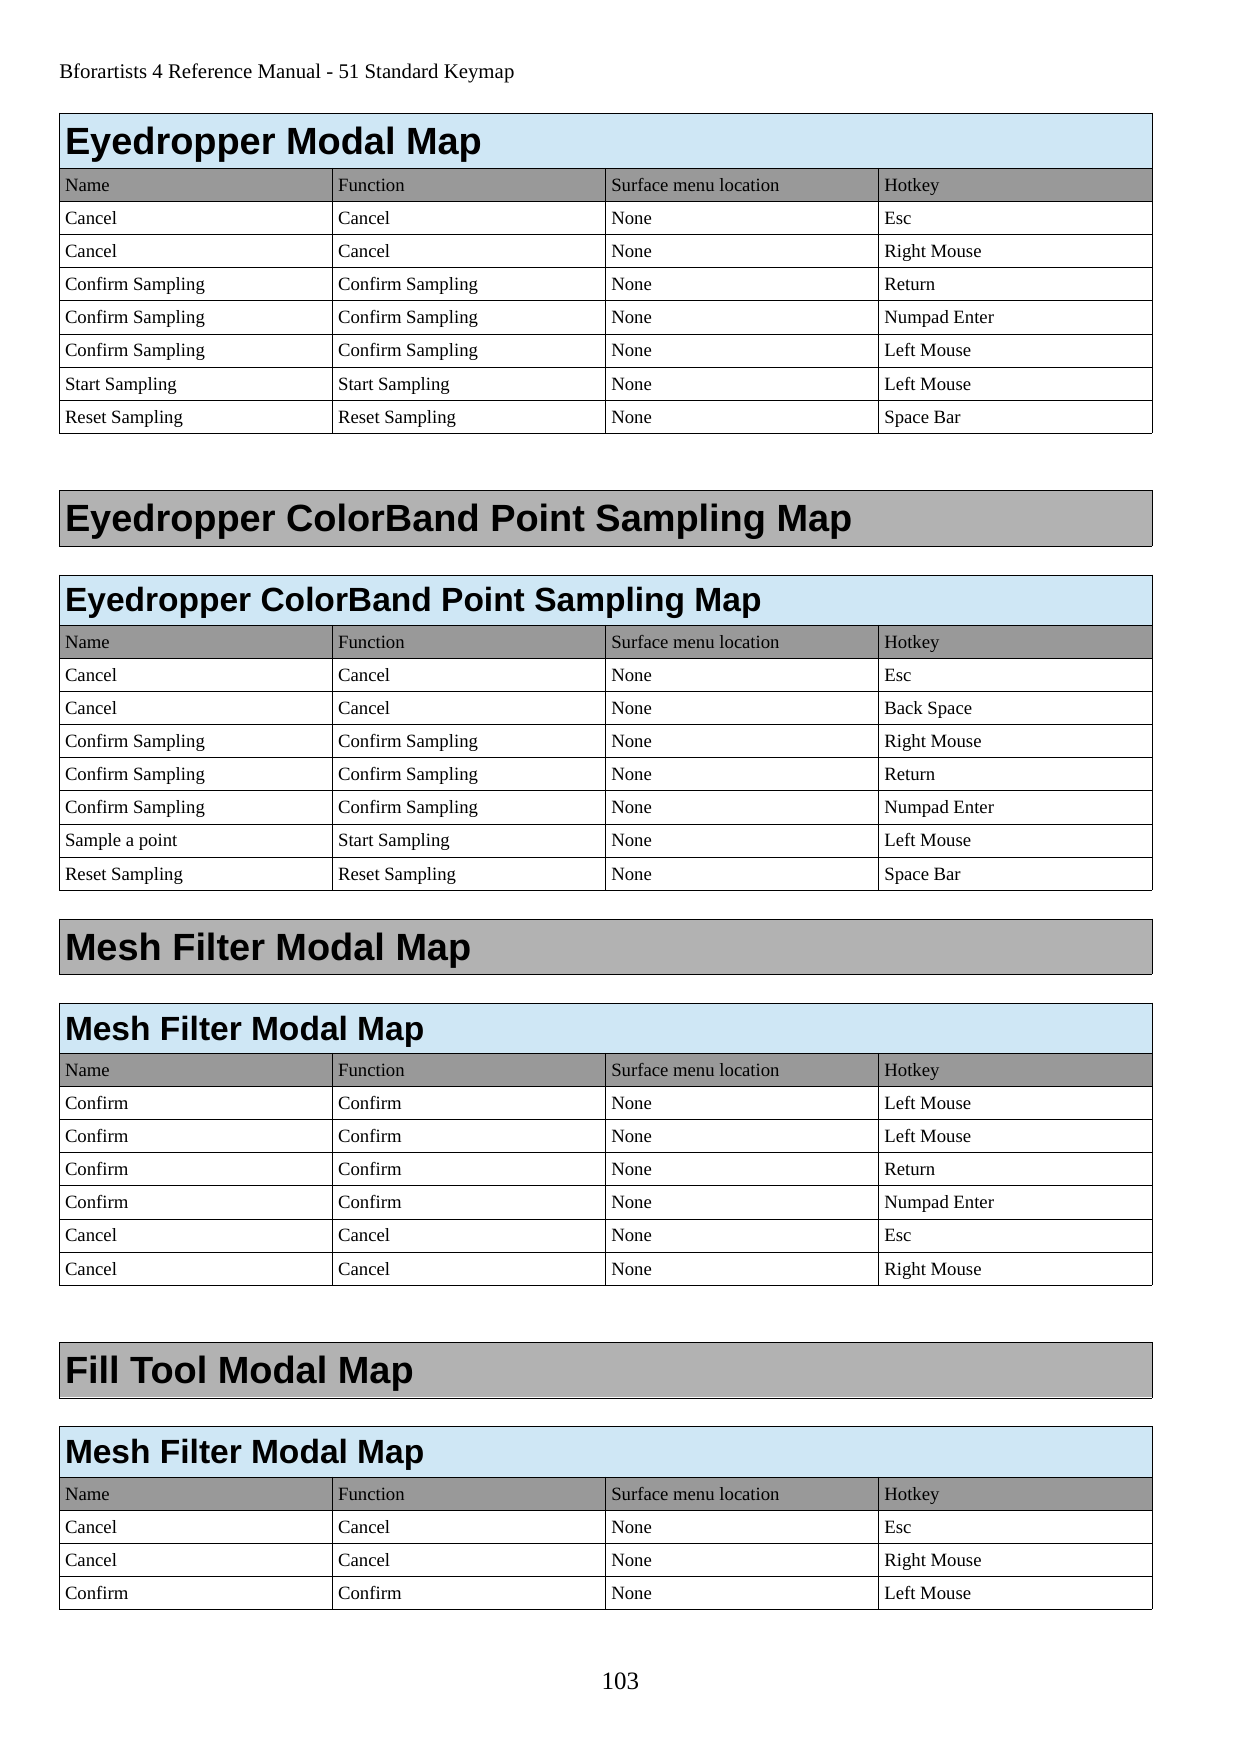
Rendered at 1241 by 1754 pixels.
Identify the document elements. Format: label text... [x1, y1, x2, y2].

table_cell Reset Sampling [333, 858, 605, 890]
table_cell None [606, 1120, 878, 1152]
table_cell Return [879, 1153, 1152, 1185]
table_cell Confirm Sampling [333, 301, 605, 333]
table_cell None [606, 1577, 878, 1609]
table_cell Confirm [60, 1153, 332, 1185]
table_cell None [606, 368, 878, 400]
table_cell Cancel [333, 1220, 605, 1252]
table_header Fill Tool Modal Map [60, 1343, 1152, 1397]
table_cell Function [333, 1478, 605, 1510]
table_cell Return [879, 758, 1152, 790]
table_cell Left Mouse [879, 1577, 1152, 1609]
table_cell Start Sampling [60, 368, 332, 400]
table_cell Cancel [333, 659, 605, 691]
table_cell Esc [879, 1220, 1152, 1252]
table_cell Left Mouse [879, 1087, 1152, 1119]
table_cell Esc [879, 202, 1152, 234]
table_cell Cancel [333, 692, 605, 724]
table_cell None [606, 1511, 878, 1543]
table_cell Cancel [333, 1253, 605, 1285]
table_cell None [606, 301, 878, 333]
table_cell Name [60, 169, 332, 201]
table_cell Esc [879, 1511, 1152, 1543]
table_cell Confirm [333, 1120, 605, 1152]
table_cell Surface menu location [606, 626, 878, 658]
table_cell Hotkey [879, 626, 1152, 658]
table_cell None [606, 791, 878, 823]
table_cell Surface menu location [606, 1478, 878, 1510]
table_cell Left Mouse [879, 825, 1152, 857]
table_cell Name [60, 1478, 332, 1510]
table_header Eyedropper ColorBand Point Sampling Map [60, 491, 1152, 546]
table_cell Function [333, 169, 605, 201]
table_cell Cancel [333, 1511, 605, 1543]
table_cell Hotkey [879, 169, 1152, 201]
table_cell Start Sampling [333, 368, 605, 400]
table_cell Name [60, 1054, 332, 1086]
table_cell Confirm [60, 1186, 332, 1218]
table_cell None [606, 235, 878, 267]
table_cell Cancel [333, 202, 605, 234]
table_cell Confirm Sampling [60, 791, 332, 823]
table_cell Confirm Sampling [60, 758, 332, 790]
table_cell Confirm Sampling [60, 335, 332, 367]
table_cell Surface menu location [606, 1054, 878, 1086]
table_cell Left Mouse [879, 335, 1152, 367]
table_cell None [606, 1220, 878, 1252]
table_cell Numpad Enter [879, 791, 1152, 823]
table_cell Right Mouse [879, 1253, 1152, 1285]
table_cell None [606, 401, 878, 433]
table_cell Cancel [60, 1253, 332, 1285]
table_cell None [606, 692, 878, 724]
table_cell None [606, 202, 878, 234]
table_cell Confirm Sampling [60, 301, 332, 333]
table_cell Confirm [333, 1087, 605, 1119]
table_cell None [606, 1087, 878, 1119]
table_cell Confirm Sampling [60, 268, 332, 300]
table_cell None [606, 1153, 878, 1185]
table_cell Cancel [60, 692, 332, 724]
table_cell Space Bar [879, 401, 1152, 433]
table_cell Confirm [60, 1577, 332, 1609]
table_cell None [606, 268, 878, 300]
table_cell Cancel [333, 235, 605, 267]
table_cell None [606, 659, 878, 691]
table_cell Confirm [60, 1087, 332, 1119]
table_cell Sample a point [60, 825, 332, 857]
table_cell None [606, 858, 878, 890]
table_cell Back Space [879, 692, 1152, 724]
table_header Mesh Filter Modal Map [60, 1004, 1152, 1053]
table_cell Return [879, 268, 1152, 300]
table_cell None [606, 725, 878, 757]
table_cell Reset Sampling [60, 858, 332, 890]
table_header Mesh Filter Modal Map [60, 1427, 1152, 1477]
table_cell Confirm Sampling [333, 268, 605, 300]
table_cell Confirm Sampling [60, 725, 332, 757]
table_cell Cancel [60, 1220, 332, 1252]
table_cell None [606, 1186, 878, 1218]
table_cell Confirm Sampling [333, 758, 605, 790]
table_header Mesh Filter Modal Map [60, 920, 1152, 974]
table_cell Confirm [60, 1120, 332, 1152]
table_cell Start Sampling [333, 825, 605, 857]
table_cell Left Mouse [879, 1120, 1152, 1152]
table_cell Right Mouse [879, 235, 1152, 267]
table_cell None [606, 1253, 878, 1285]
table_cell Reset Sampling [333, 401, 605, 433]
table_cell Right Mouse [879, 1544, 1152, 1576]
table_cell Cancel [333, 1544, 605, 1576]
table_cell Left Mouse [879, 368, 1152, 400]
table_cell Right Mouse [879, 725, 1152, 757]
table_cell Surface menu location [606, 169, 878, 201]
table_header Eyedropper ColorBand Point Sampling Map [60, 576, 1152, 625]
table_cell Confirm [333, 1577, 605, 1609]
table_cell Cancel [60, 202, 332, 234]
table_cell Confirm Sampling [333, 725, 605, 757]
table_cell Hotkey [879, 1478, 1152, 1510]
table_cell Cancel [60, 659, 332, 691]
table_cell Esc [879, 659, 1152, 691]
table_cell Numpad Enter [879, 1186, 1152, 1218]
table_cell Name [60, 626, 332, 658]
table_cell Function [333, 1054, 605, 1086]
table_cell Cancel [60, 235, 332, 267]
table_cell Confirm Sampling [333, 791, 605, 823]
table_cell None [606, 758, 878, 790]
table_cell Numpad Enter [879, 301, 1152, 333]
table_cell None [606, 825, 878, 857]
table_cell Function [333, 626, 605, 658]
table_cell Reset Sampling [60, 401, 332, 433]
table_cell Hotkey [879, 1054, 1152, 1086]
table_cell Cancel [60, 1544, 332, 1576]
table_cell Cancel [60, 1511, 332, 1543]
table_cell Confirm Sampling [333, 335, 605, 367]
table_header Eyedropper Modal Map [60, 114, 1152, 168]
table_cell None [606, 1544, 878, 1576]
table_cell Space Bar [879, 858, 1152, 890]
table_cell Confirm [333, 1186, 605, 1218]
table_cell Confirm [333, 1153, 605, 1185]
table_cell None [606, 335, 878, 367]
